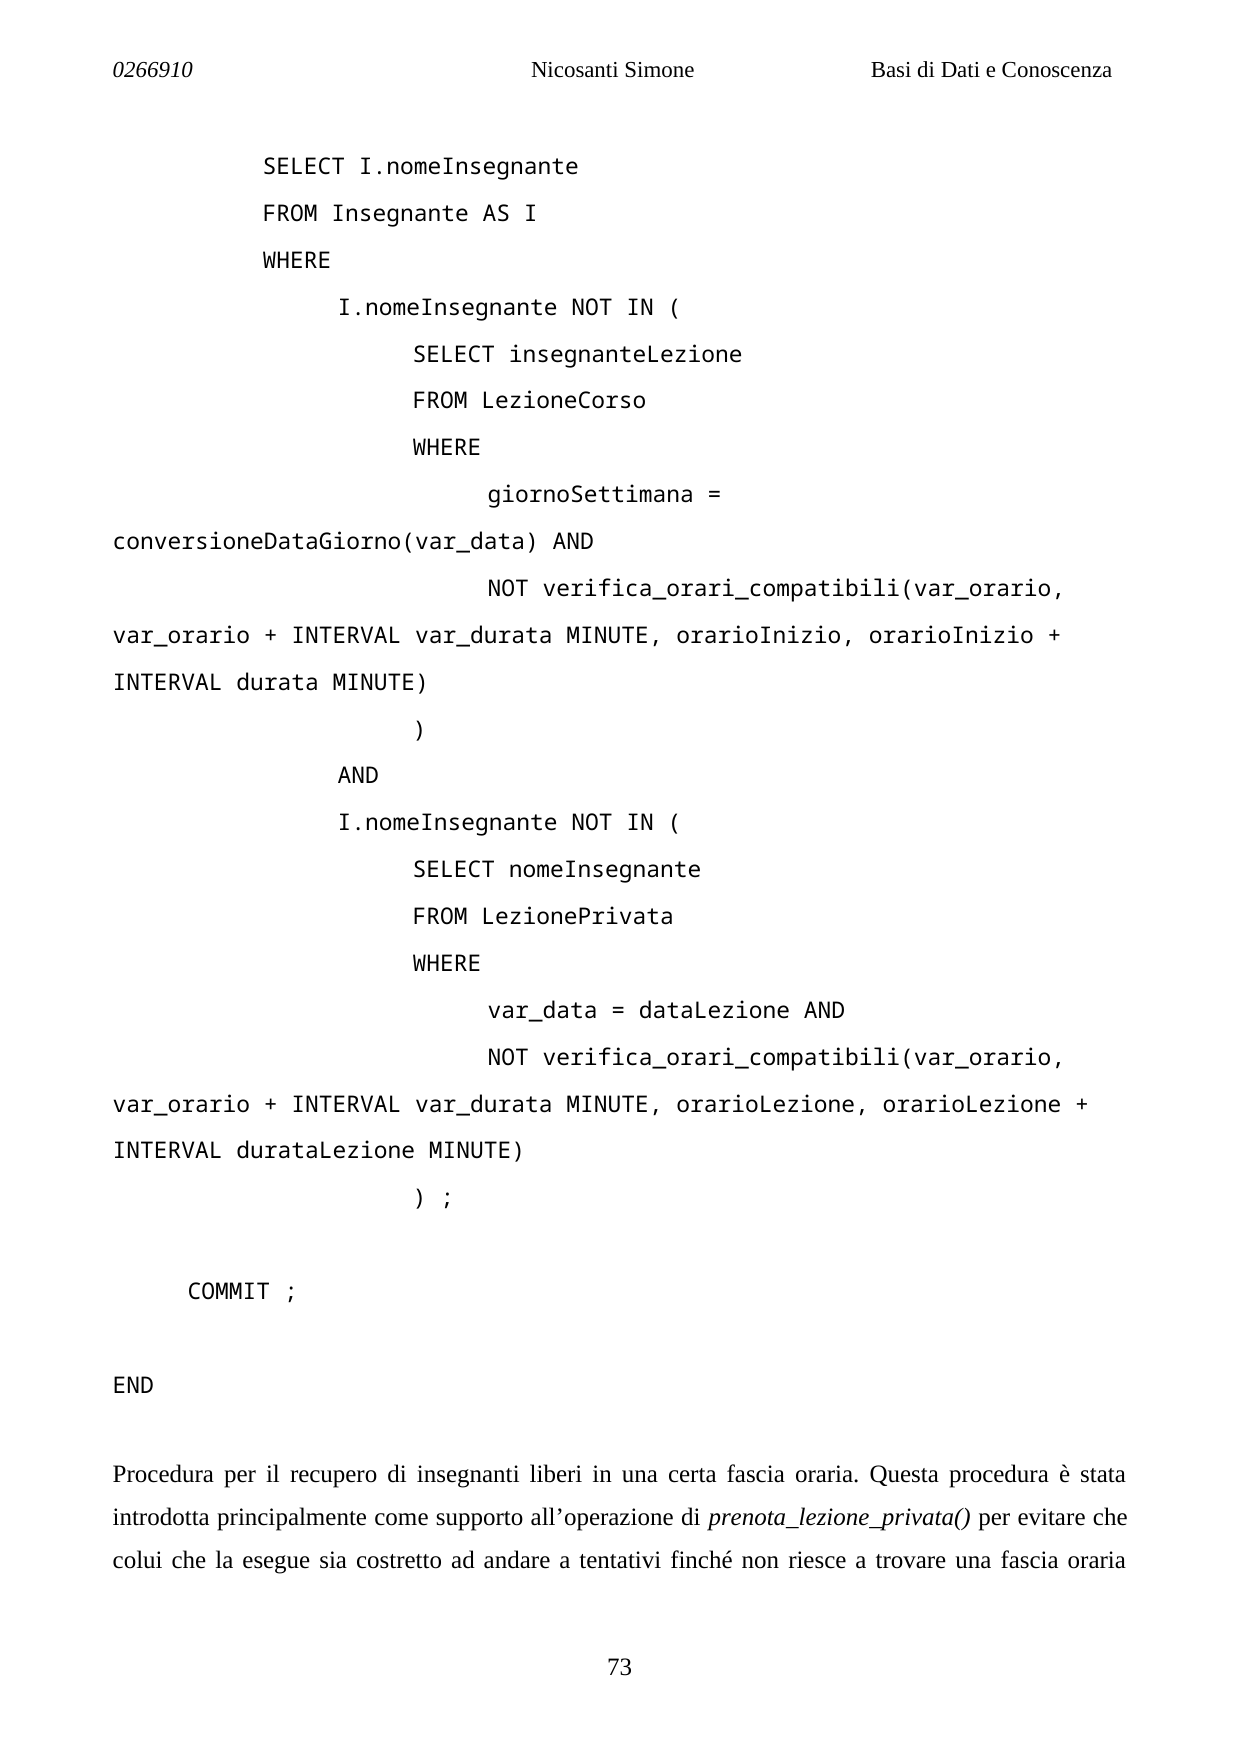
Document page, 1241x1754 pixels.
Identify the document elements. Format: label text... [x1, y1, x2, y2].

text WHERE [112, 244, 1128, 275]
text NOT verifica_orari_compatibili(var_orario, var_orario + INTERVAL var_durata MINUTE, orarioInizio, orarioInizio + INTERVAL durata MINUTE) [112, 572, 1128, 697]
text I.nomeInsegnante NOT IN ( [112, 291, 1128, 322]
text NOT verifica_orari_compatibili(var_orario, var_orario + INTERVAL var_durata MINUTE, orarioLezione, orarioLezione + INTERVAL durataLezione MINUTE) [112, 1041, 1128, 1166]
text SELECT insegnanteLezione [112, 337, 1128, 369]
text SELECT I.nomeInsegnante [112, 150, 1128, 181]
text FROM LezioneCorso [112, 384, 1128, 416]
text FROM Insegnante AS I [112, 197, 1128, 228]
text I.nomeInsegnante NOT IN ( [112, 806, 1128, 837]
text COMMIT ; [112, 1275, 1128, 1306]
text END [112, 1369, 1128, 1400]
text ) ; [112, 1181, 1128, 1212]
text ) [112, 712, 1128, 744]
text giornoSettimana = conversioneDataGiorno(var_data) AND [112, 478, 1128, 556]
text AND [112, 759, 1128, 791]
text FROM LezionePrivata [112, 900, 1128, 931]
text var_data = dataLezione AND [112, 994, 1128, 1025]
text WHERE [112, 431, 1128, 462]
text Procedura per il recupero di insegnanti liberi in una certa fascia oraria. Questa procedura è stata introdotta principalmente come supporto all’operazione di prenota_lezione_privata() per evitare che colui che la esegue sia costretto ad andare a tentativi finché non riesce a trovare una fascia oraria [112, 1459, 1128, 1574]
text WHERE [112, 947, 1128, 978]
text SELECT nomeInsegnante [112, 853, 1128, 884]
